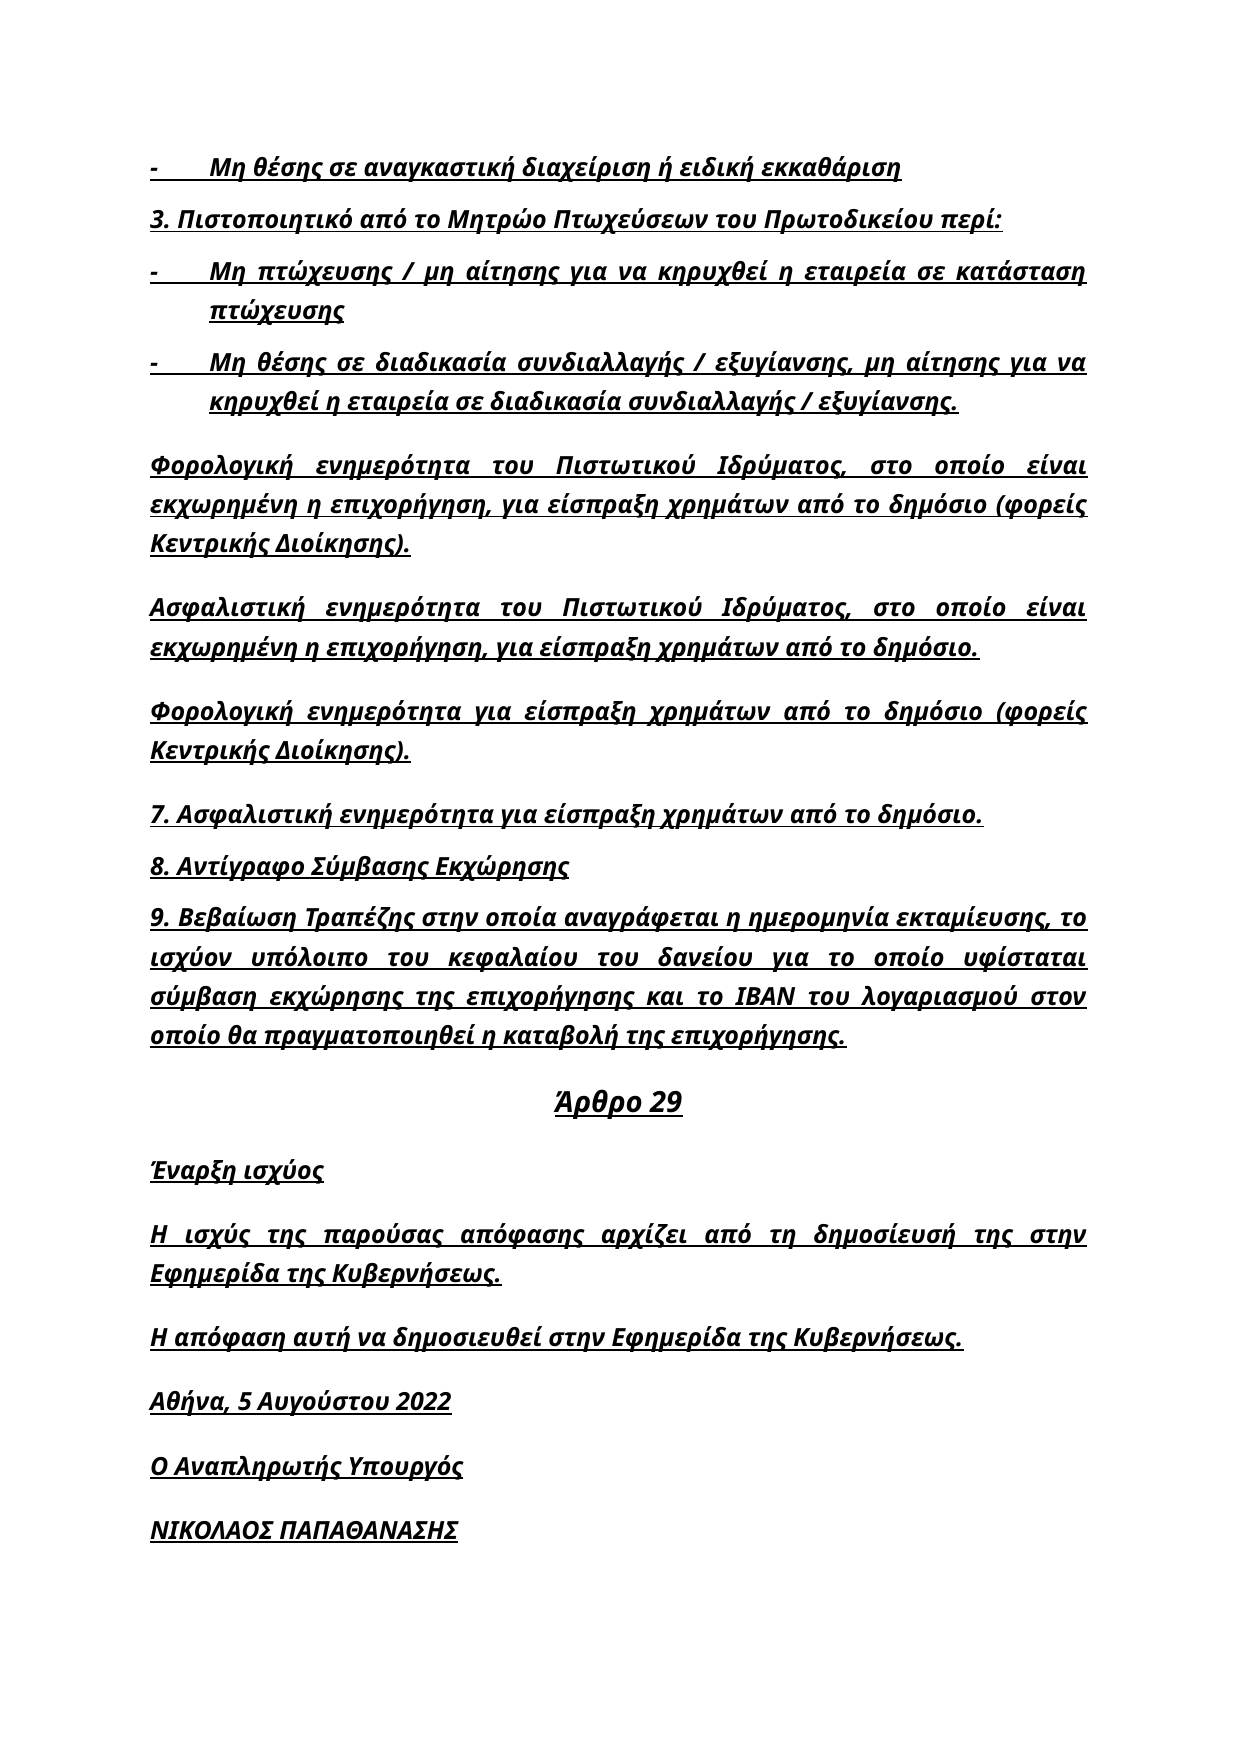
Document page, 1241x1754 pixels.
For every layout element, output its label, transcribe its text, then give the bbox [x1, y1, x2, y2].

text ΝΙΚΟΛΑΟΣ ΠΑΠΑΘΑΝΑΣΗΣ [150, 1512, 1090, 1546]
text 9. Βεβαίωση Τραπέζης στην οποία αναγράφεται η ημερομηνία εκταμίευσης, το ισχύον υπόλοιπο του κεφαλαίου του δανείου για το οποίο υφίσταται σύμβαση εκχώρησης της επιχορήγησης και το IBAN του λογαριασμού στον οποίο θα πραγματοποιηθεί η καταβολή της επιχορήγησης. [150, 900, 1090, 1052]
text Φορολογική ενημερότητα για είσπραξη χρημάτων από το δημόσιο (φορείς Κεντρικής Διοίκησης). [150, 693, 1090, 767]
text Ασφαλιστική ενημερότητα του Πιστωτικού Ιδρύματος, στο οποίο είναι εκχωρημένη η επιχορήγηση, για είσπραξη χρημάτων από το δημόσιο. [150, 590, 1090, 663]
text Αθήνα, 5 Αυγούστου 2022 [150, 1384, 1090, 1418]
text 3. Πιστοποιητικό από το Μητρώο Πτωχεύσεων του Πρωτοδικείου περί: [150, 202, 1090, 236]
text Η απόφαση αυτή να δημοσιευθεί στην Εφημερίδα της Κυβερνήσεως. [150, 1320, 1090, 1354]
text Ο Αναπληρωτής Υπουργός [150, 1448, 1090, 1482]
list - Μη θέσης σε διαδικασία συνδιαλλαγής / εξυγίανσης, μη αίτησης για να κηρυχθεί η εταιρεία σε διαδικασία συνδιαλλαγής / εξυγίανσης. [150, 344, 1090, 417]
text Έναρξη ισχύος [150, 1152, 1090, 1186]
text 7. Ασφαλιστική ενημερότητα για είσπραξη χρημάτων από το δημόσιο. [150, 797, 1090, 831]
subtitle Άρθρο 29 [150, 1082, 1090, 1121]
text Φορολογική ενημερότητα του Πιστωτικού Ιδρύματος, στο οποίο είναι εκχωρημένη η επιχορήγηση, για είσπραξη χρημάτων από το δημόσιο (φορείς Κεντρικής Διοίκησης). [150, 447, 1090, 560]
list - Μη πτώχευσης / μη αίτησης για να κηρυχθεί η εταιρεία σε κατάσταση πτώχευσης [150, 253, 1090, 327]
text Η ισχύς της παρούσας απόφασης αρχίζει από τη δημοσίευσή της στην Εφημερίδα της Κυβερνήσεως. [150, 1216, 1090, 1290]
text 8. Αντίγραφο Σύμβασης Εκχώρησης [150, 848, 1090, 882]
list - Μη θέσης σε αναγκαστική διαχείριση ή ειδική εκκαθάριση [150, 150, 1090, 184]
